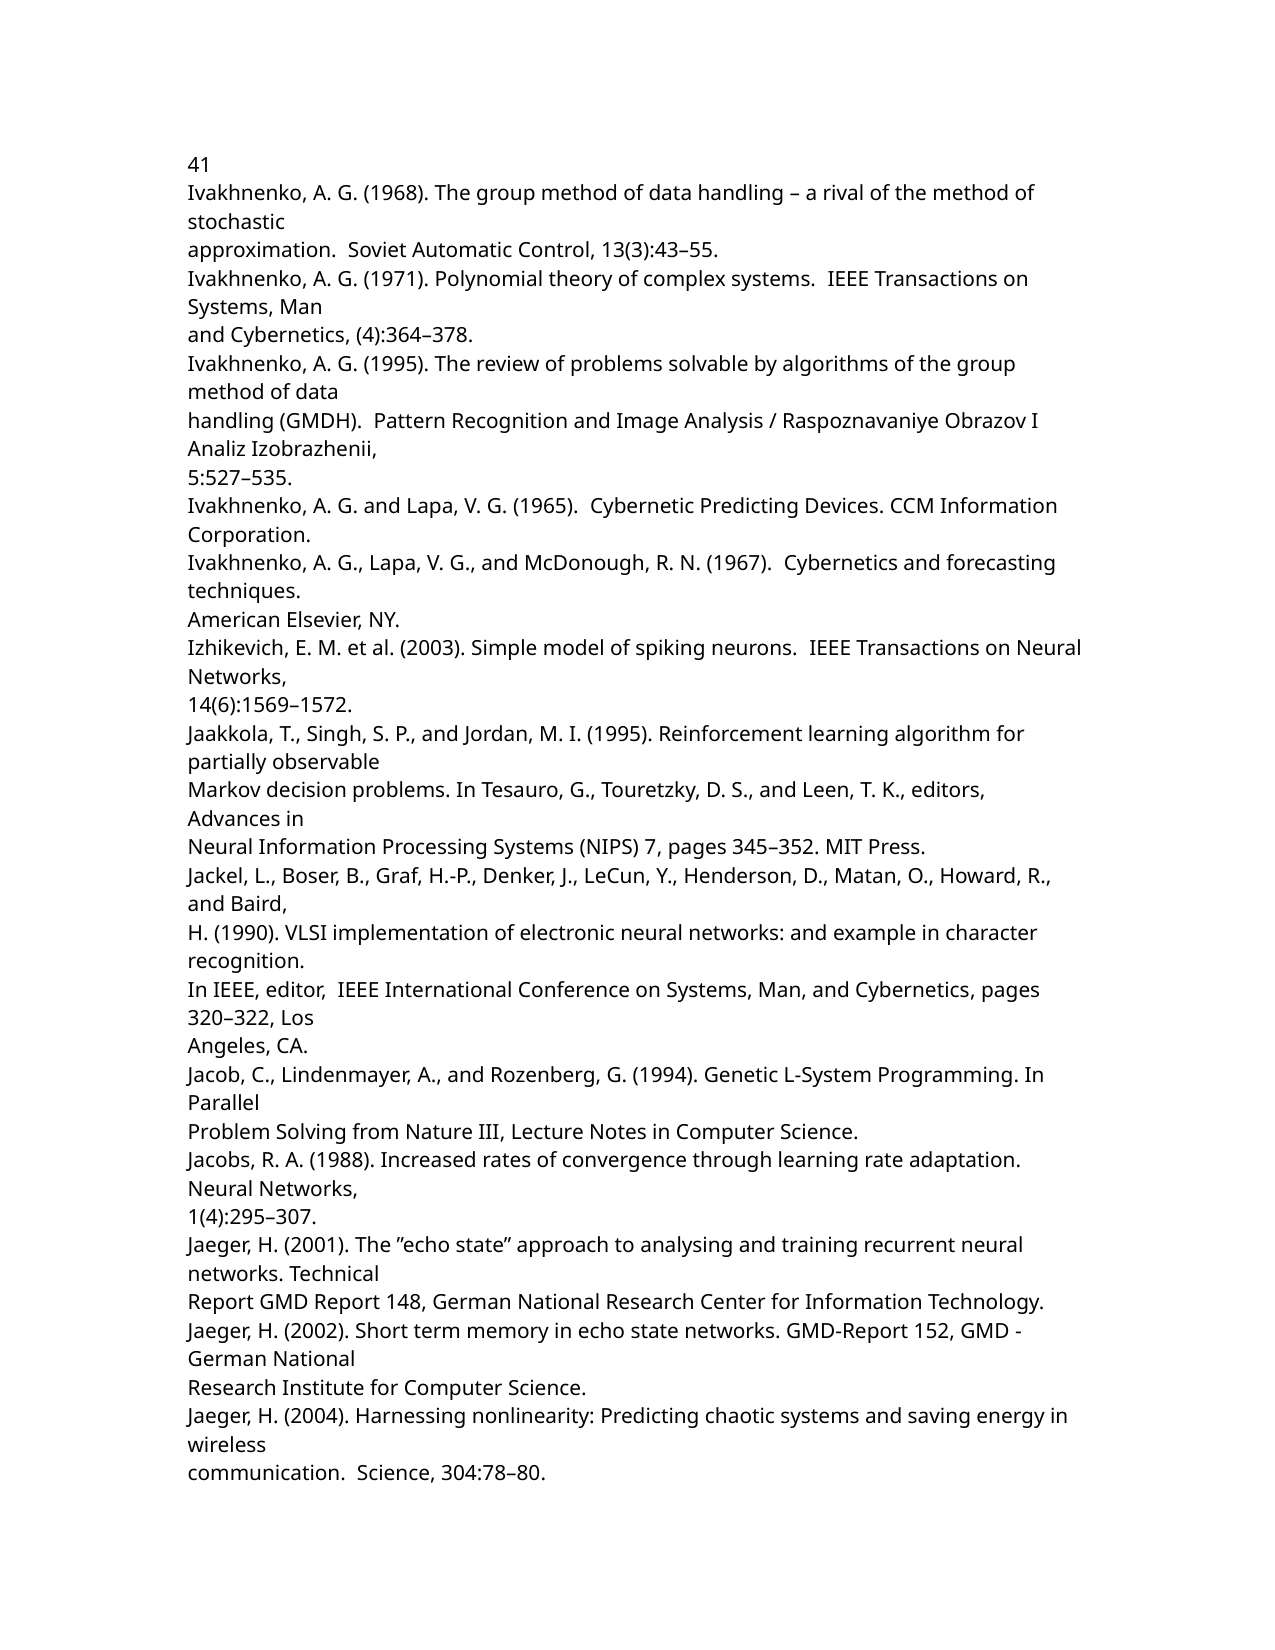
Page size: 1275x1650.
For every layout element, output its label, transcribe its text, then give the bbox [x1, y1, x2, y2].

text 14(6):1569–1572. [187, 690, 1087, 719]
text Neural Information Processing Systems (NIPS) 7, pages 345–352. MIT Press. [187, 832, 1087, 861]
text Izhikevich, E. M. et al. (2003). Simple model of spiking neurons. IEEE Transactions on Neural Networks, [187, 633, 1087, 690]
text 5:527–535. [187, 463, 1087, 491]
text Jaeger, H. (2004). Harnessing nonlinearity: Predicting chaotic systems and saving energy in wireless [187, 1401, 1087, 1458]
text American Elsevier, NY. [187, 605, 1087, 633]
text Jaeger, H. (2001). The ”echo state” approach to analysing and training recurrent neural networks. Technical [187, 1231, 1087, 1287]
text In IEEE, editor, IEEE International Conference on Systems, Man, and Cybernetics, pages 320–322, Los [187, 975, 1087, 1032]
text Jackel, L., Boser, B., Graf, H.-P., Denker, J., LeCun, Y., Henderson, D., Matan, O., Howard, R., and Baird, [187, 861, 1087, 918]
text Markov decision problems. In Tesauro, G., Touretzky, D. S., and Leen, T. K., editors, Advances in [187, 776, 1087, 832]
text Ivakhnenko, A. G. (1995). The review of problems solvable by algorithms of the group method of data [187, 349, 1087, 406]
text Ivakhnenko, A. G. (1968). The group method of data handling – a rival of the method of stochastic [187, 178, 1087, 235]
text handling (GMDH). Pattern Recognition and Image Analysis / Raspoznavaniye Obrazov I Analiz Izobrazhenii, [187, 406, 1087, 463]
text and Cybernetics, (4):364–378. [187, 321, 1087, 349]
text Research Institute for Computer Science. [187, 1373, 1087, 1401]
text Angeles, CA. [187, 1032, 1087, 1060]
text 41 [187, 150, 1087, 178]
text Jaakkola, T., Singh, S. P., and Jordan, M. I. (1995). Reinforcement learning algorithm for partially observable [187, 719, 1087, 776]
text Problem Solving from Nature III, Lecture Notes in Computer Science. [187, 1117, 1087, 1145]
text Jacobs, R. A. (1988). Increased rates of convergence through learning rate adaptation. Neural Networks, [187, 1145, 1087, 1202]
text H. (1990). VLSI implementation of electronic neural networks: and example in character recognition. [187, 918, 1087, 975]
text Ivakhnenko, A. G. (1971). Polynomial theory of complex systems. IEEE Transactions on Systems, Man [187, 264, 1087, 321]
text Jacob, C., Lindenmayer, A., and Rozenberg, G. (1994). Genetic L-System Programming. In Parallel [187, 1060, 1087, 1117]
text approximation. Soviet Automatic Control, 13(3):43–55. [187, 235, 1087, 264]
text 1(4):295–307. [187, 1202, 1087, 1231]
text Report GMD Report 148, German National Research Center for Information Technology. [187, 1287, 1087, 1316]
text Jaeger, H. (2002). Short term memory in echo state networks. GMD-Report 152, GMD - German National [187, 1316, 1087, 1373]
text Ivakhnenko, A. G., Lapa, V. G., and McDonough, R. N. (1967). Cybernetics and forecasting techniques. [187, 548, 1087, 605]
text Ivakhnenko, A. G. and Lapa, V. G. (1965). Cybernetic Predicting Devices. CCM Information Corporation. [187, 491, 1087, 548]
text communication. Science, 304:78–80. [187, 1458, 1087, 1487]
